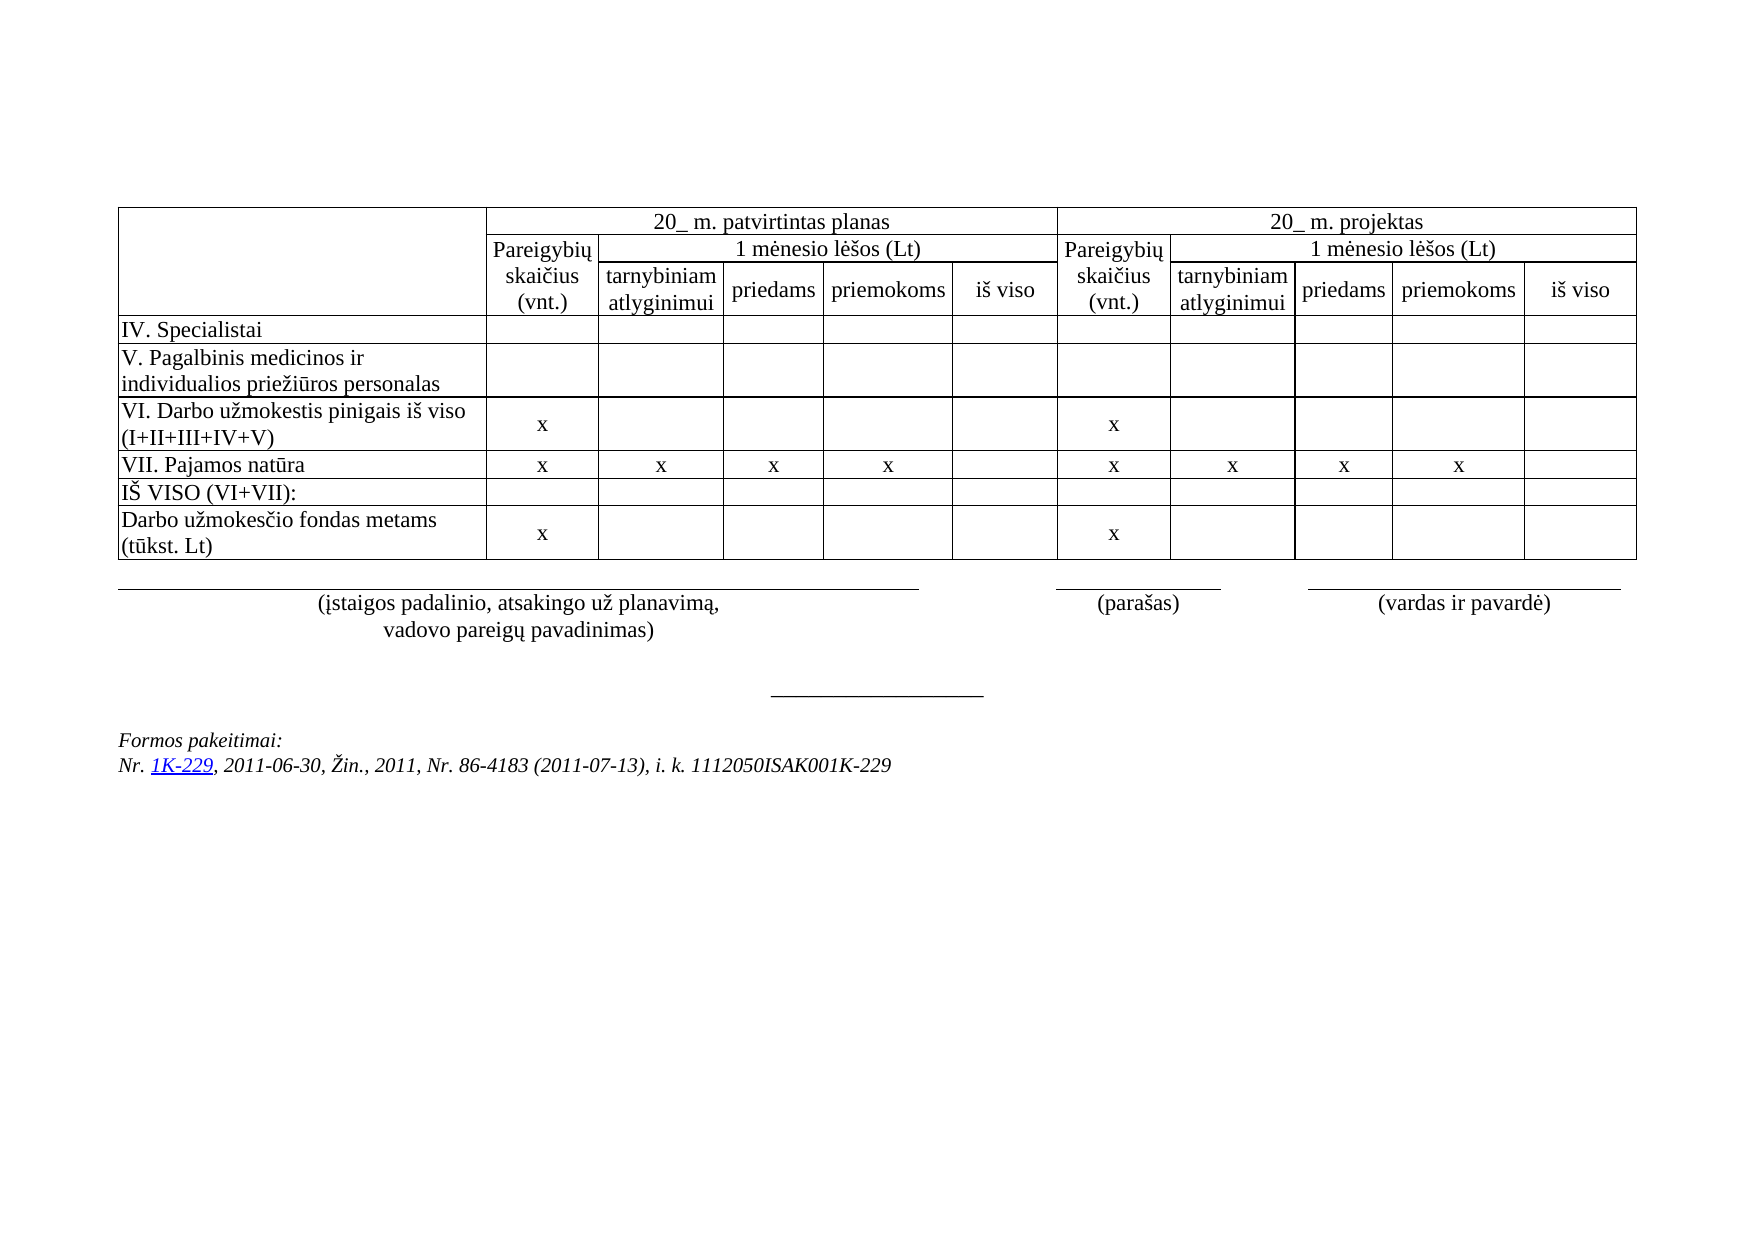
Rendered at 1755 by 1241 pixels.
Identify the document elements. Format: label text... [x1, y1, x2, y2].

table_cell [1525, 479, 1636, 505]
table_cell [1058, 344, 1170, 396]
table_cell [953, 316, 1057, 343]
table_cell [1171, 506, 1294, 559]
text Nr. 1K-229, 2011-06-30, Žin., 2011, Nr. 86-4183 (2011-07-13), i. k. 1112050ISAK001K-229 [118, 752, 1636, 777]
table_cell 1 mėnesio lėšos (Lt) [599, 235, 1057, 261]
table_cell VII. Pajamos natūra [119, 451, 486, 477]
table_cell [724, 479, 823, 505]
table_cell [1393, 479, 1524, 505]
table_cell x [487, 398, 598, 450]
table_cell [599, 316, 723, 343]
text _________________ [118, 671, 1636, 700]
table_cell x [724, 451, 823, 477]
table_cell [1296, 316, 1392, 343]
table_cell IV. Specialistai [119, 316, 486, 343]
table_cell Darbo užmokesčio fondas metams (tūkst. Lt) [119, 506, 486, 559]
table_cell [1058, 479, 1170, 505]
table_cell [1296, 479, 1392, 505]
table_cell x [1058, 398, 1170, 450]
table_cell [1171, 344, 1294, 396]
table_cell VI. Darbo užmokestis pinigais iš viso (I+II+III+IV+V) [119, 398, 486, 450]
table_cell [824, 344, 952, 396]
table_cell [724, 344, 823, 396]
table_cell [1171, 398, 1294, 450]
table_cell [824, 316, 952, 343]
table_cell 1 mėnesio lėšos (Lt) [1171, 235, 1636, 261]
table_cell x [1058, 451, 1170, 477]
table_header [119, 208, 486, 315]
table_cell x [824, 451, 952, 477]
table_header (vardas ir pavardė) [1308, 590, 1621, 642]
table_cell tarnybiniam atlyginimui [1171, 263, 1294, 315]
table_cell iš viso [1525, 263, 1636, 315]
table_header [919, 589, 1056, 642]
table_cell x [487, 506, 598, 559]
table_cell [953, 479, 1057, 505]
table_cell [824, 398, 952, 450]
table_cell [953, 506, 1057, 559]
table_cell [599, 506, 723, 559]
table_cell [1525, 316, 1636, 343]
table_cell x [1058, 506, 1170, 559]
table_header (parašas) [1056, 590, 1221, 642]
table_cell x [1393, 451, 1524, 477]
table_cell [599, 344, 723, 396]
table_header 20_ m. patvirtintas planas [487, 208, 1057, 234]
table_cell priemokoms [824, 263, 952, 315]
table_cell [1296, 344, 1392, 396]
table_cell [1525, 344, 1636, 396]
table_header [1221, 589, 1308, 642]
table_cell x [599, 451, 723, 477]
table_cell [487, 316, 598, 343]
table_cell [1393, 344, 1524, 396]
table_cell [724, 316, 823, 343]
table_cell [1296, 506, 1392, 559]
table_header (įstaigos padalinio, atsakingo už planavimą, vadovo pareigų pavadinimas) [118, 590, 919, 642]
table_cell Pareigybių skaičius (vnt.) [1058, 235, 1170, 315]
table_cell [487, 344, 598, 396]
table_header 20_ m. projektas [1058, 208, 1636, 234]
table_cell priedams [724, 263, 823, 315]
table_cell [824, 506, 952, 559]
table_cell [1393, 398, 1524, 450]
table_cell [1393, 506, 1524, 559]
table_cell [1171, 479, 1294, 505]
table_cell [1171, 316, 1294, 343]
table_cell priemokoms [1393, 263, 1524, 315]
table_cell [824, 479, 952, 505]
table_cell [599, 479, 723, 505]
table_cell [724, 506, 823, 559]
table_cell IŠ VISO (VI+VII): [119, 479, 486, 505]
table_cell [1525, 451, 1636, 477]
table_cell Pareigybių skaičius (vnt.) [487, 235, 598, 315]
table_cell x [487, 451, 598, 477]
table_cell [1058, 316, 1170, 343]
table_cell tarnybiniam atlyginimui [599, 263, 723, 315]
table_cell [953, 344, 1057, 396]
table_cell [1525, 506, 1636, 559]
table_cell [1393, 316, 1524, 343]
table_cell [724, 398, 823, 450]
table_cell x [1296, 451, 1392, 477]
table_cell [487, 479, 598, 505]
table_cell [953, 398, 1057, 450]
table_cell priedams [1296, 263, 1392, 315]
table_cell [1525, 398, 1636, 450]
text Formos pakeitimai: [118, 728, 1636, 752]
table_cell [599, 398, 723, 450]
table_cell V. Pagalbinis medicinos ir individualios priežiūros personalas [119, 344, 486, 396]
table_cell iš viso [953, 263, 1057, 315]
table_cell x [1171, 451, 1294, 477]
table_cell [1296, 398, 1392, 450]
table_cell [953, 451, 1057, 477]
